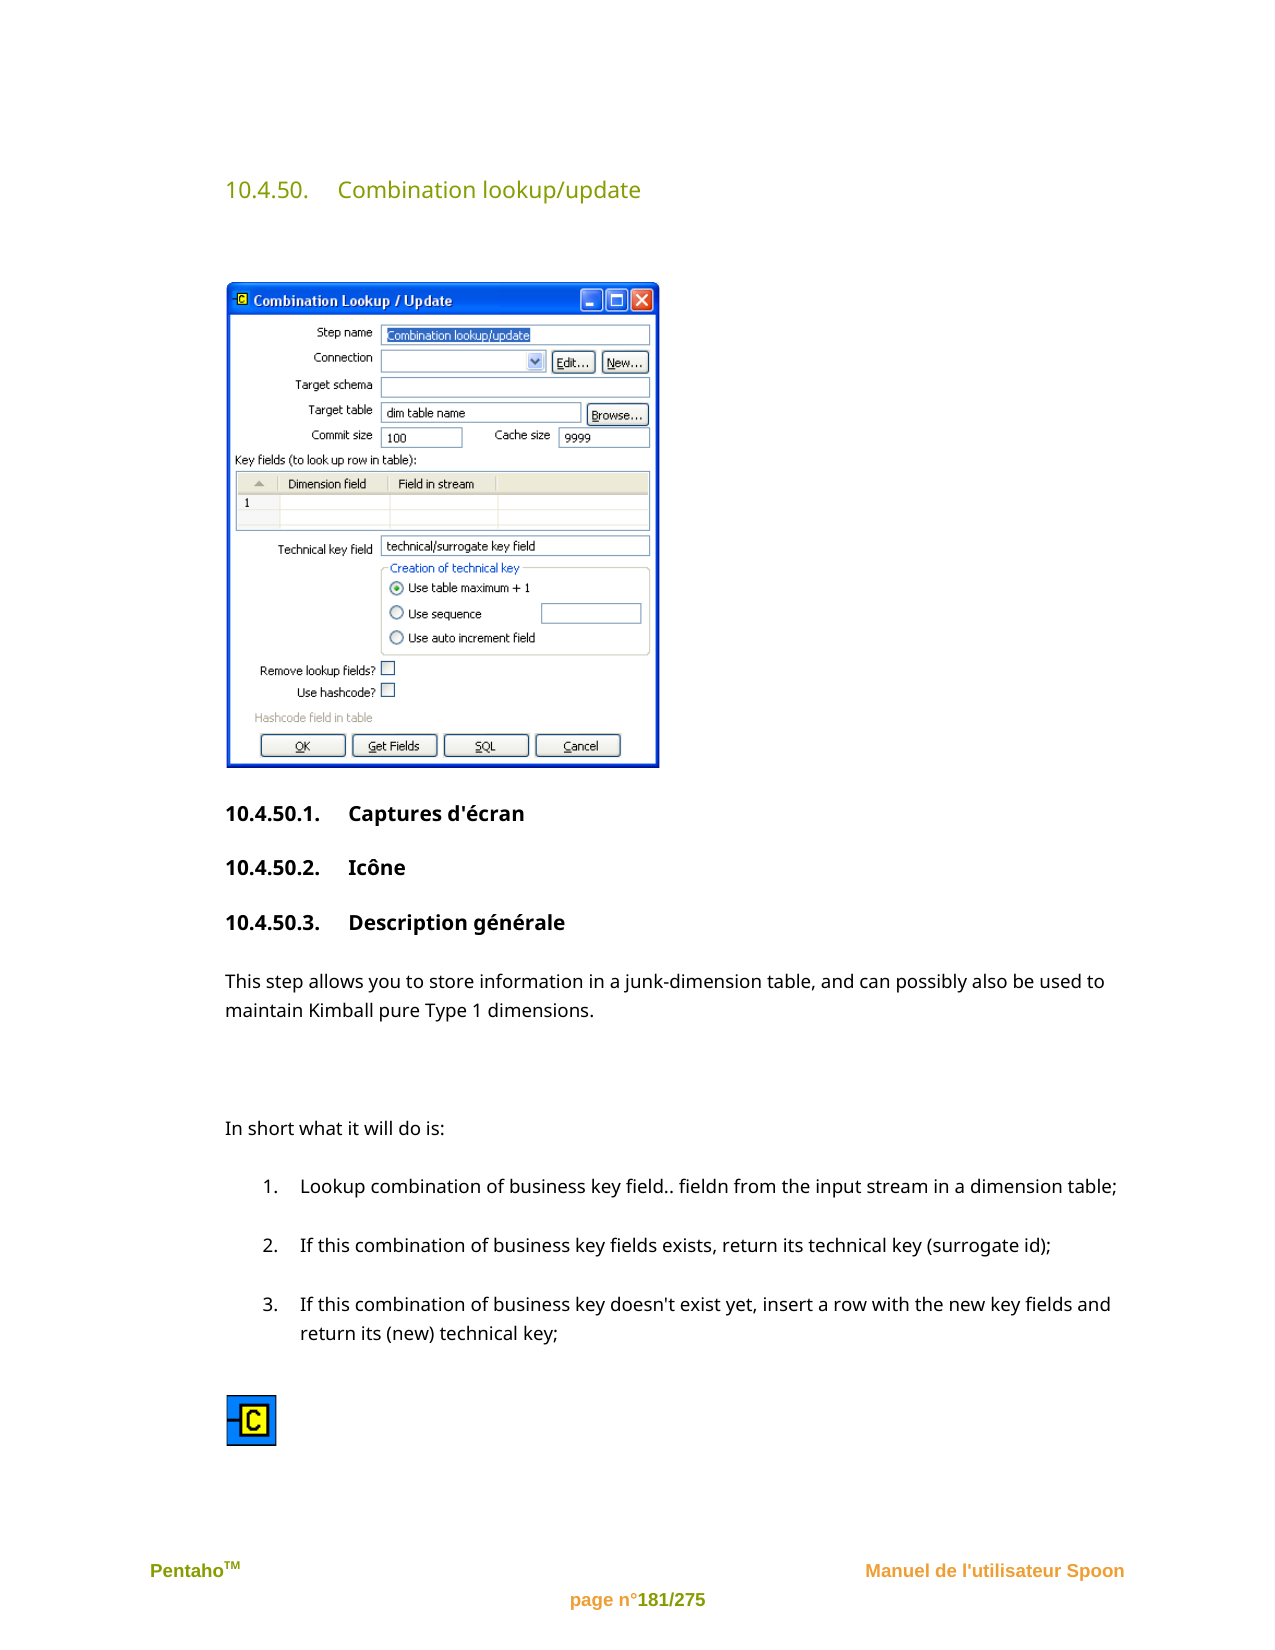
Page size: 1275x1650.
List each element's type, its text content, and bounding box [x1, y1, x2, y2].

list If this combination of business key fields exists, return its technical key (surrogate id); [262, 1229, 1125, 1258]
subtitle Icône [225, 852, 1125, 882]
picture [226, 1395, 277, 1446]
picture [226, 282, 660, 768]
list Lookup combination of business key field.. fieldn from the input stream in a dimension table; [262, 1170, 1125, 1199]
subtitle Captures d'écran [225, 229, 1125, 827]
text In short what it will do is: [225, 1112, 1125, 1141]
text This step allows you to store information in a junk-dimension table, and can possibly also be used to maintain Kimball pure Type 1 dimensions. [225, 965, 1125, 1023]
subtitle Description générale [225, 907, 1125, 936]
list If this combination of business key doesn't exist yet, insert a row with the new key fields and return its (new) technical key; [262, 1288, 1125, 1346]
subtitle Combination lookup/update [225, 175, 1125, 204]
